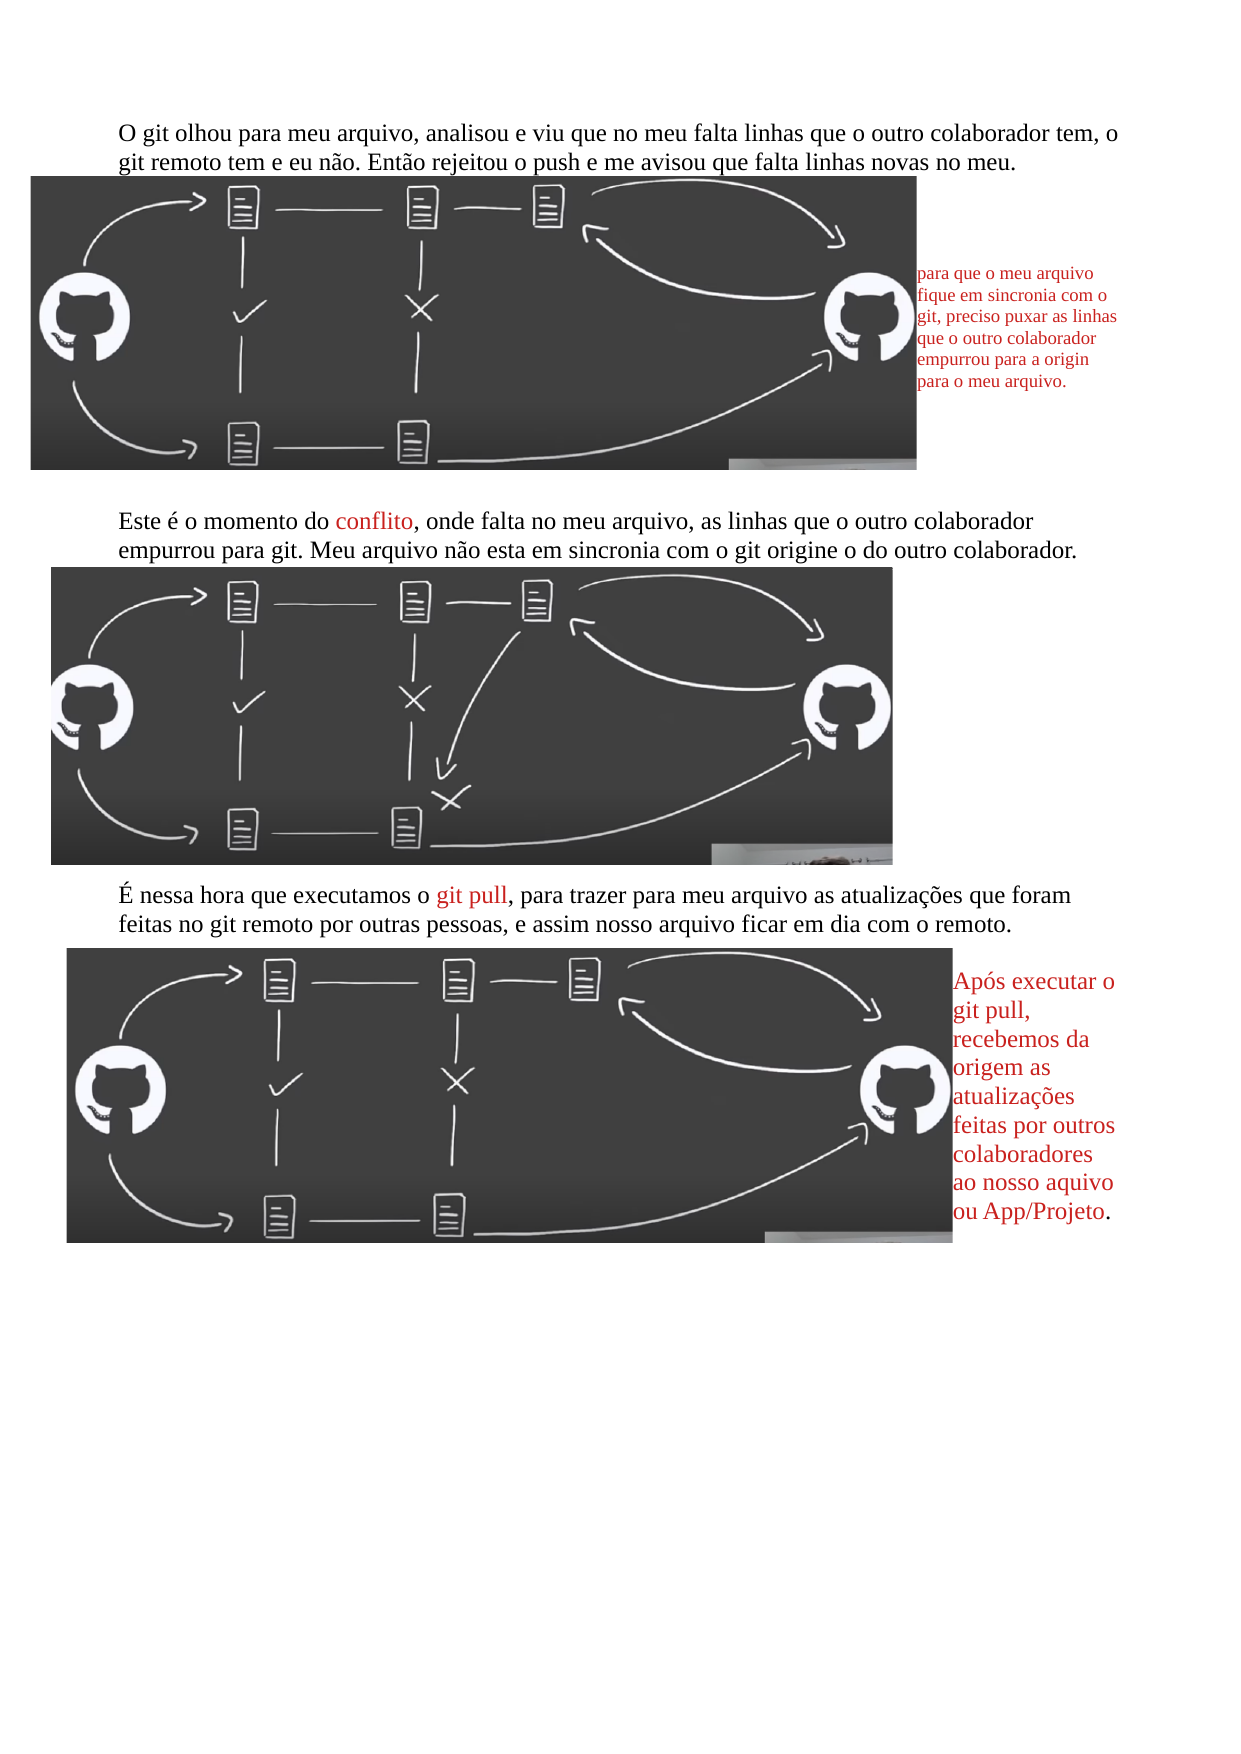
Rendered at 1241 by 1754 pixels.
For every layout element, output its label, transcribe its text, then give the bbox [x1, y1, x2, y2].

text Após executar o git pull, recebemos da origem as atualizações feitas por outros colaboradores ao nosso aquivo ou App/Projeto. [953, 966, 1122, 1225]
text para que o meu arquivo fique em sincronia com o git, preciso puxar as linhas que o outro colaborador empurrou para a origin para o meu arquivo. [917, 233, 1122, 391]
text O git olhou para meu arquivo, analisou e viu que no meu falta linhas que o outro colaborador tem, o git remoto tem e eu não. Então rejeitou o push e me avisou que falta linhas novas no meu. [118, 118, 1122, 176]
picture [30, 176, 917, 470]
picture [66, 948, 953, 1243]
text Este é o momento do conflito, onde falta no meu arquivo, as linhas que o outro colaborador empurrou para git. Meu arquivo não esta em sincronia com o git origine o do outro colaborador. [118, 506, 1122, 564]
text É nessa hora que executamos o git pull, para trazer para meu arquivo as atualizações que foram feitas no git remoto por outras pessoas, e assim nosso arquivo ficar em dia com o remoto. [118, 880, 1122, 937]
picture [51, 567, 893, 865]
